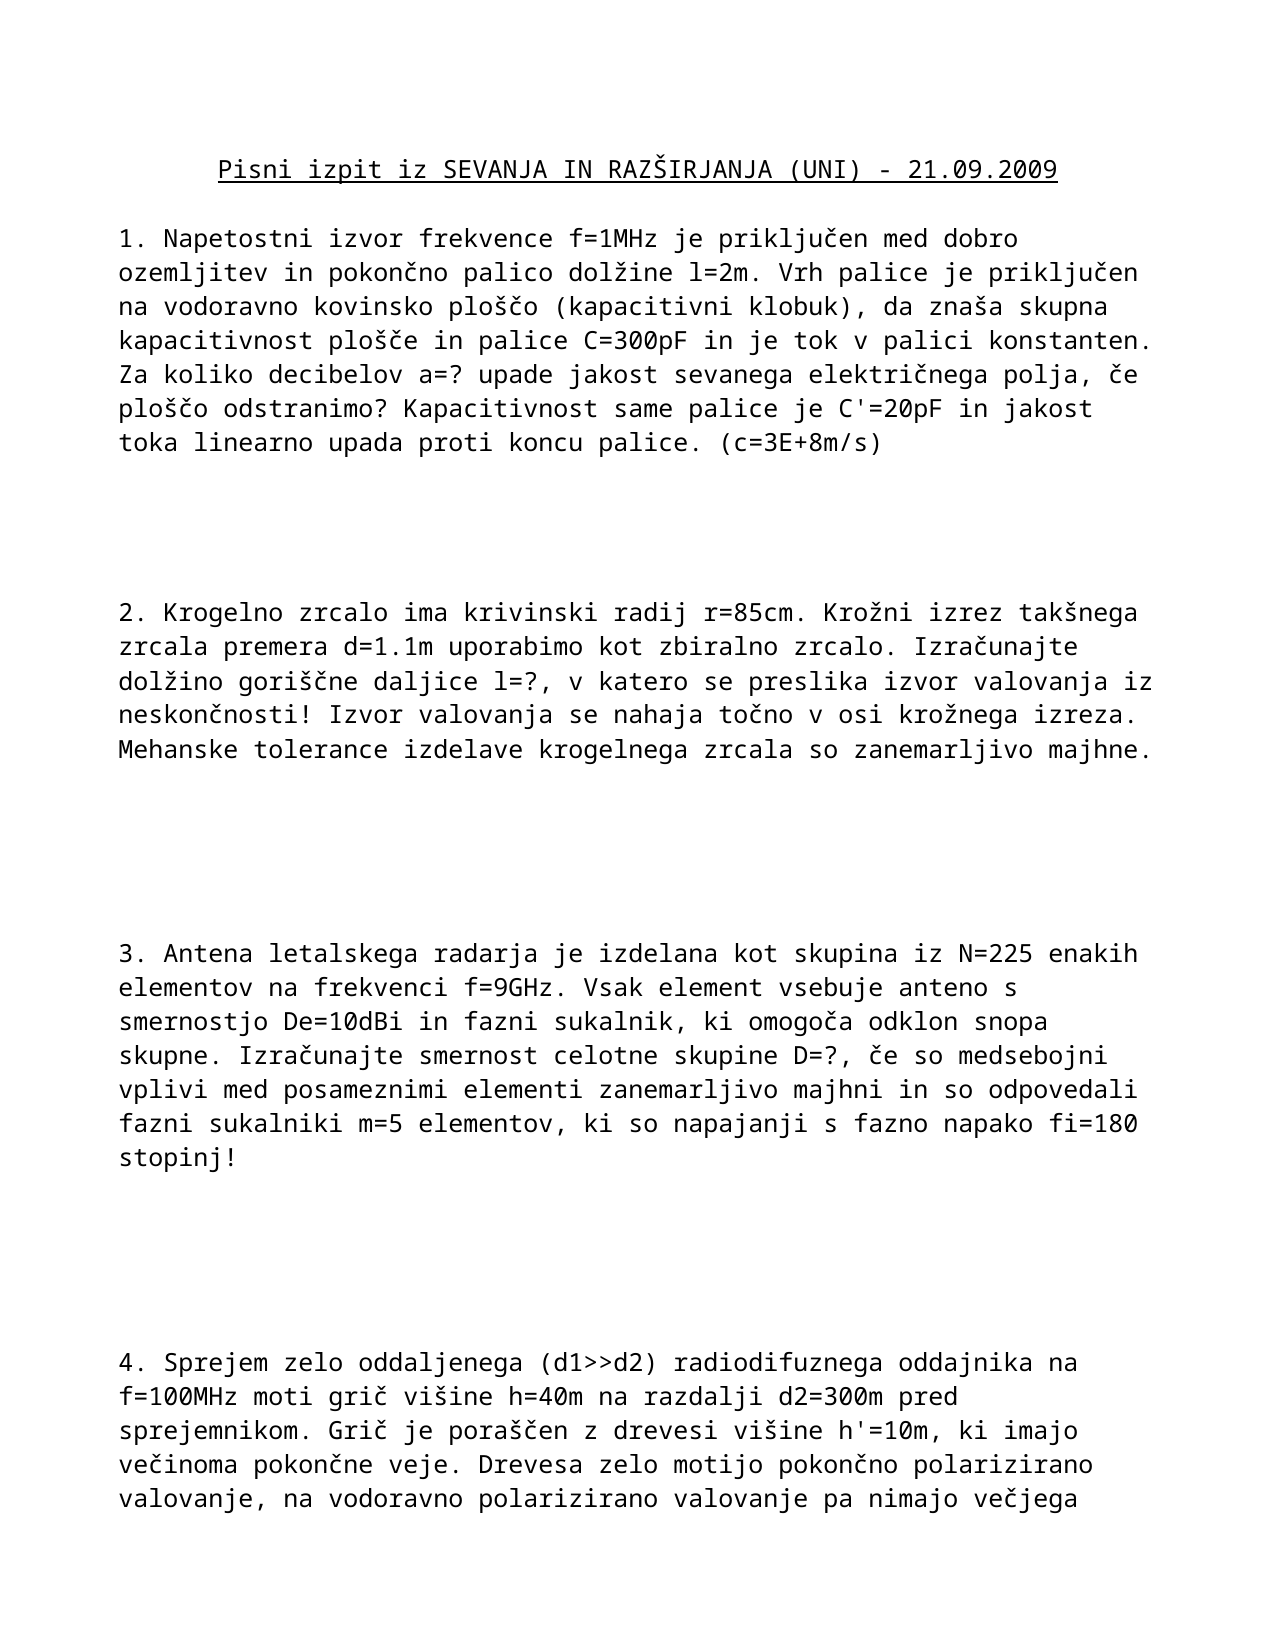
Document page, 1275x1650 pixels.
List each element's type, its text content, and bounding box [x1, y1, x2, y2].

text 1. Napetostni izvor frekvence f=1MHz je priključen med dobro ozemljitev in pokončno palico dolžine l=2m. Vrh palice je priključen na vodoravno kovinsko ploščo (kapacitivni klobuk), da znaša skupna kapacitivnost plošče in palice C=300pF in je tok v palici konstanten. Za koliko decibelov a=? upade jakost sevanega električnega polja, če ploščo odstranimo? Kapacitivnost same palice je C'=20pF in jakost toka linearno upada proti koncu palice. (c=3E+8m/s) [118, 220, 1157, 459]
text 4. Sprejem zelo oddaljenega (d1>>d2) radiodifuznega oddajnika na f=100MHz moti grič višine h=40m na razdalji d2=300m pred sprejemnikom. Grič je poraščen z drevesi višine h'=10m, ki imajo večinoma pokončne veje. Drevesa zelo motijo pokončno polarizirano valovanje, na vodoravno polarizirano valovanje pa nimajo večjega [118, 1344, 1157, 1515]
text 2. Krogelno zrcalo ima krivinski radij r=85cm. Krožni izrez takšnega zrcala premera d=1.1m uporabimo kot zbiralno zrcalo. Izračunajte dolžino goriščne daljice l=?, v katero se preslika izvor valovanja iz neskončnosti! Izvor valovanja se nahaja točno v osi krožnega izreza. Mehanske tolerance izdelave krogelnega zrcala so zanemarljivo majhne. [118, 595, 1157, 765]
text Pisni izpit iz SEVANJA IN RAZŠIRJANJA (UNI) - 21.09.2009 [118, 152, 1157, 186]
text 3. Antena letalskega radarja je izdelana kot skupina iz N=225 enakih elementov na frekvenci f=9GHz. Vsak element vsebuje anteno s smernostjo De=10dBi in fazni sukalnik, ki omogoča odklon snopa skupne. Izračunajte smernost celotne skupine D=?, če so medsebojni vplivi med posameznimi elementi zanemarljivo majhni in so odpovedali fazni sukalniki m=5 elementov, ki so napajanji s fazno napako fi=180 stopinj! [118, 936, 1157, 1174]
